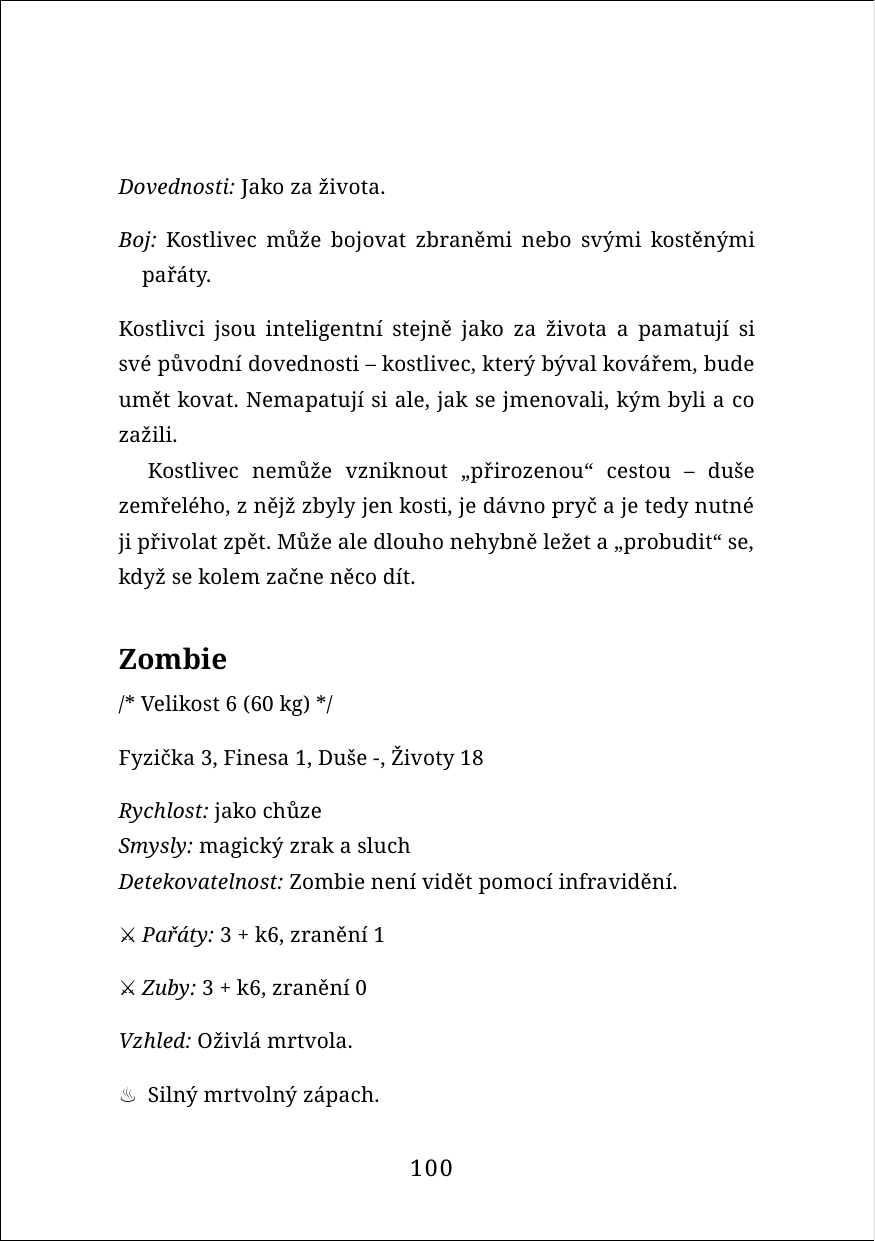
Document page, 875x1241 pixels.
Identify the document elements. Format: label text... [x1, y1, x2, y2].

text Dovednosti: Jako za života. [118, 172, 756, 200]
subtitle Zombie [118, 639, 756, 678]
text Fyzička 3, Finesa 1, Duše -, Životy 18 [118, 743, 756, 771]
text ♨ Silný mrtvolný zápach. [118, 1080, 756, 1108]
text /* Velikost 6 (60 kg) */ [118, 689, 756, 718]
text Kostlivci jsou inteligentní stejně jako za života a pamatují si své původní dovednosti – kostlivec, který býval kovářem, bude umět kovat. Nemapatují si ale, jak se jmenovali, kým byli a co zažili. Kostlivec nemůže vzniknout „přirozenou“ cestou – duše zemřelého, z nějž zbyly jen kosti, je dávno pryč a je tedy nutné ji přivolat zpět. Může ale dlouho nehybně ležet a „probudit“ se, když se kolem začne něco dít. [118, 314, 756, 591]
text Rychlost: jako chůze [118, 796, 756, 824]
text Detekovatelnost: Zombie není vidět pomocí infravidění. [118, 867, 756, 895]
text ⚔ Pařáty: 3 + k6, zranění 1 [118, 920, 756, 948]
text Smysly: magický zrak a sluch [118, 831, 756, 860]
text ⚔ Zuby: 3 + k6, zranění 0 [118, 973, 756, 1002]
text Boj: Kostlivec může bojovat zbraněmi nebo svými kostěnými pařáty. [118, 225, 756, 289]
text Vzhled: Oživlá mrtvola. [118, 1027, 756, 1055]
